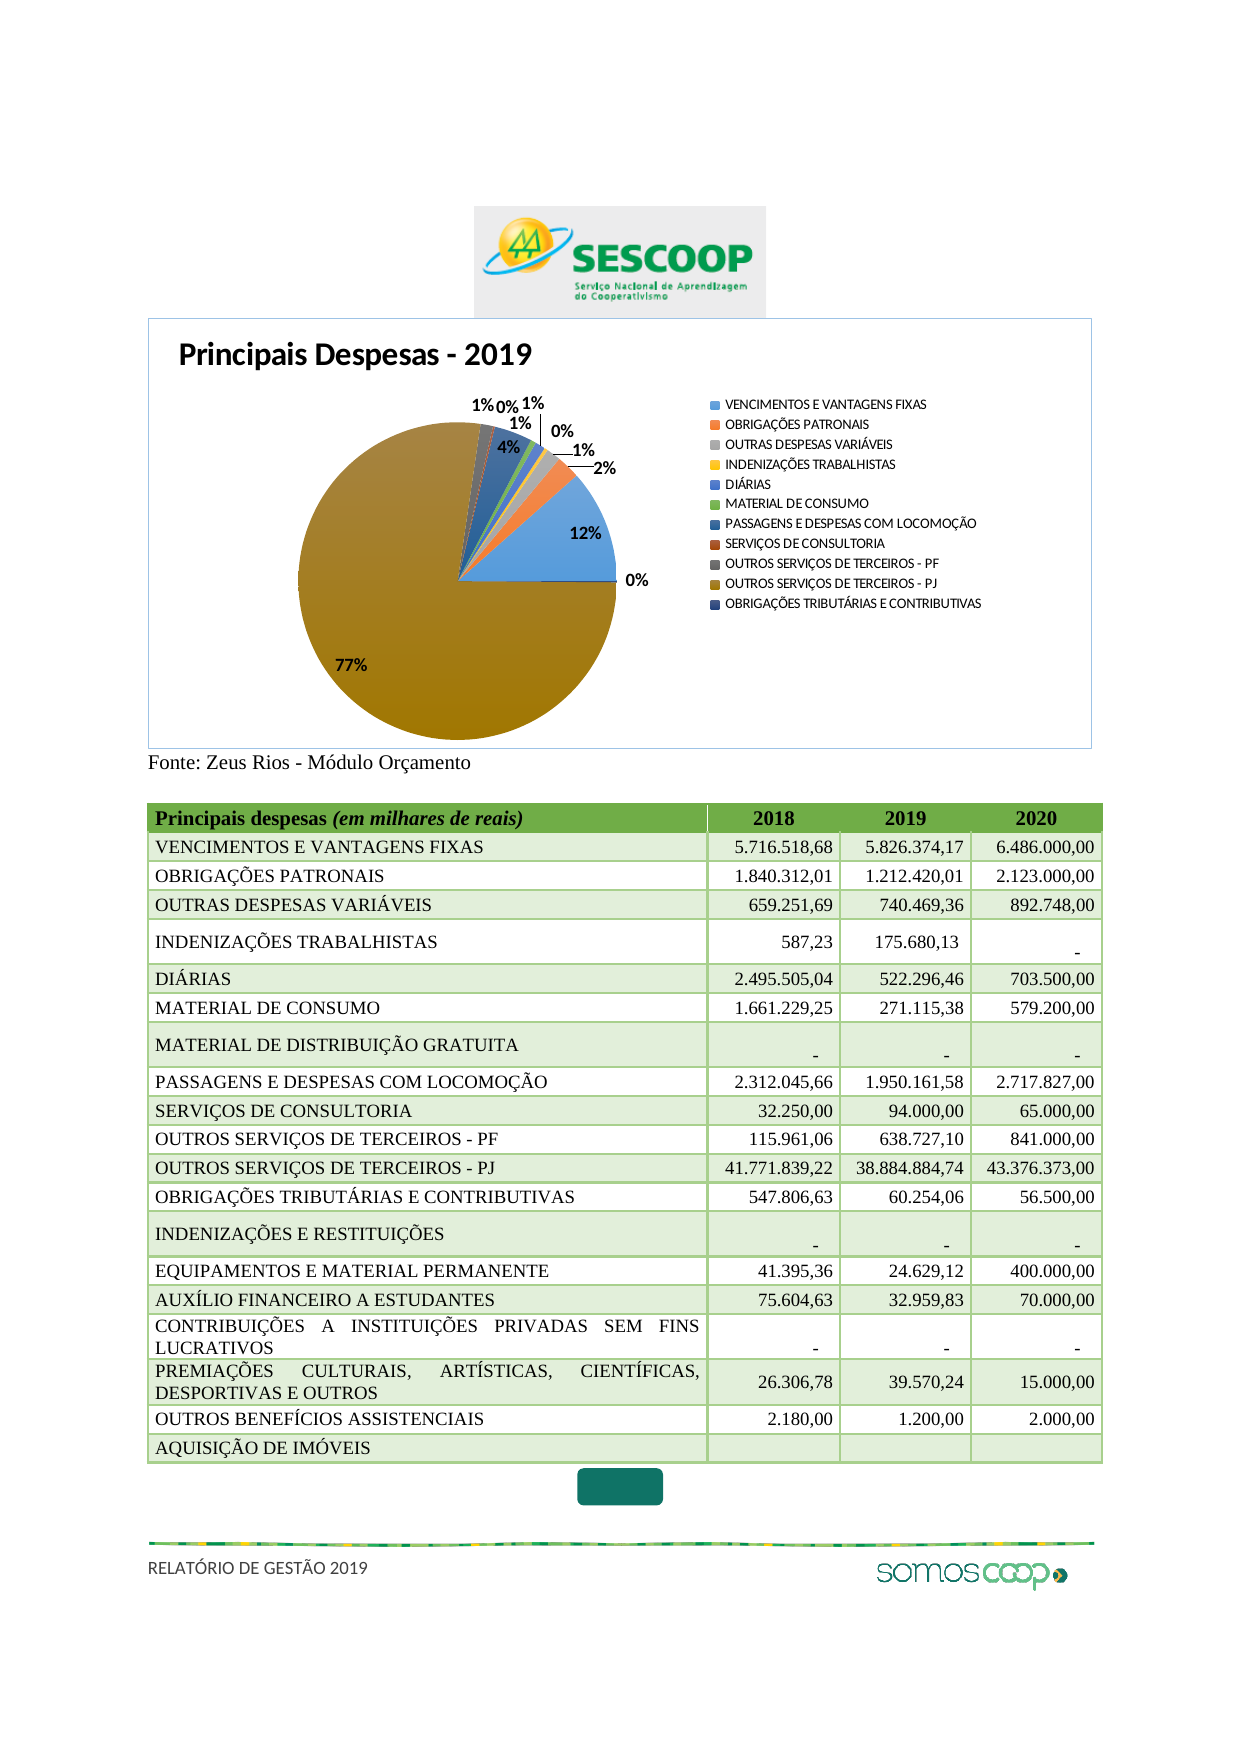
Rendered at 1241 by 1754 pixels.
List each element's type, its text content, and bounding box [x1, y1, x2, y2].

text Fonte: Zeus Rios - Módulo Orçamento [148, 749, 1092, 774]
table_cell - [972, 1315, 1101, 1358]
table_cell MATERIAL DE DISTRIBUIÇÃO GRATUITA [149, 1023, 706, 1066]
table_cell - [709, 1023, 839, 1066]
table_header 2020 [971, 805, 1101, 831]
table_cell 2.180,00 [709, 1406, 839, 1432]
table_cell 56.500,00 [972, 1184, 1101, 1210]
table_cell OUTRAS DESPESAS VARIÁVEIS [149, 891, 706, 918]
table_cell EQUIPAMENTOS E MATERIAL PERMANENTE [149, 1258, 706, 1284]
table_cell - [972, 1435, 1101, 1461]
table_header 2018 [708, 805, 840, 831]
table_cell 5.716.518,68 [709, 833, 839, 860]
table_cell OUTROS SERVIÇOS DE TERCEIROS - PJ [149, 1155, 706, 1181]
table_cell 638.727,10 [841, 1126, 970, 1152]
table_cell 2.495.505,04 [709, 965, 839, 992]
table_cell 65.000,00 [972, 1097, 1101, 1124]
table_cell 41.395,36 [709, 1258, 839, 1284]
table_cell 70.000,00 [972, 1286, 1101, 1313]
table_cell 271.115,38 [841, 994, 970, 1021]
table_cell - [972, 920, 1101, 963]
table_cell 5.826.374,17 [841, 833, 970, 860]
table_cell - [709, 1212, 839, 1255]
table_cell 60.254,06 [841, 1184, 970, 1210]
table_cell 115.961,06 [709, 1126, 839, 1152]
table_cell OUTROS BENEFÍCIOS ASSISTENCIAIS [149, 1406, 706, 1432]
table_cell OUTROS SERVIÇOS DE TERCEIROS - PF [149, 1126, 706, 1152]
table_cell - [709, 1435, 839, 1461]
table_cell 2.123.000,00 [972, 862, 1101, 889]
table_cell 15.000,00 [972, 1360, 1101, 1404]
table_cell 1.661.229,25 [709, 994, 839, 1021]
table_cell INDENIZAÇÕES E RESTITUIÇÕES [149, 1212, 706, 1255]
table_cell 587,23 [709, 920, 839, 963]
table_cell 400.000,00 [972, 1258, 1101, 1284]
table_cell 2.000,00 [972, 1406, 1101, 1432]
table_cell AQUISIÇÃO DE IMÓVEIS [149, 1435, 706, 1461]
table_header Principais despesas (em milhares de reais) [149, 805, 707, 831]
table_cell SERVIÇOS DE CONSULTORIA [149, 1097, 706, 1124]
table_cell 41.771.839,22 [709, 1155, 839, 1181]
table_cell 26.306,78 [709, 1360, 839, 1404]
table_cell DIÁRIAS [149, 965, 706, 992]
table_cell - [841, 1315, 970, 1358]
table_cell MATERIAL DE CONSUMO [149, 994, 706, 1021]
table_cell 841.000,00 [972, 1126, 1101, 1152]
table_cell 547.806,63 [709, 1184, 839, 1210]
table_cell - [972, 1023, 1101, 1066]
table_cell 38.884.884,74 [841, 1155, 970, 1181]
table_cell 1.950.161,58 [841, 1068, 970, 1095]
table_cell 32.250,00 [709, 1097, 839, 1124]
table_cell 522.296,46 [841, 965, 970, 992]
table_cell 703.500,00 [972, 965, 1101, 992]
table_cell 892.748,00 [972, 891, 1101, 918]
table_cell - [972, 1212, 1101, 1255]
table_cell 2.717.827,00 [972, 1068, 1101, 1095]
table_cell 175.680,13 [841, 920, 970, 963]
table_cell 659.251,69 [709, 891, 839, 918]
table_cell 94.000,00 [841, 1097, 970, 1124]
table_cell - [841, 1023, 970, 1066]
table_cell 2.312.045,66 [709, 1068, 839, 1095]
table_cell 32.959,83 [841, 1286, 970, 1313]
table_cell 1.200,00 [841, 1406, 970, 1432]
table_cell 740.469,36 [841, 891, 970, 918]
table_cell AUXÍLIO FINANCEIRO A ESTUDANTES [149, 1286, 706, 1313]
table_cell PASSAGENS E DESPESAS COM LOCOMOÇÃO [149, 1068, 706, 1095]
table_cell 75.604,63 [709, 1286, 839, 1313]
table_cell 24.629,12 [841, 1258, 970, 1284]
table_cell OBRIGAÇÕES TRIBUTÁRIAS E CONTRIBUTIVAS [149, 1184, 706, 1210]
table_cell PREMIAÇÕES CULTURAIS, ARTÍSTICAS, CIENTÍFICAS, DESPORTIVAS E OUTROS [149, 1360, 706, 1404]
table_cell OBRIGAÇÕES PATRONAIS [149, 862, 706, 889]
table_cell 43.376.373,00 [972, 1155, 1101, 1181]
table_cell 579.200,00 [972, 994, 1101, 1021]
table_cell 1.840.312,01 [709, 862, 839, 889]
table_cell INDENIZAÇÕES TRABALHISTAS [149, 920, 706, 963]
table_cell VENCIMENTOS E VANTAGENS FIXAS [149, 833, 706, 860]
table_cell - [841, 1435, 970, 1461]
table_cell 6.486.000,00 [972, 833, 1101, 860]
table_cell - [709, 1315, 839, 1358]
table_cell - [841, 1212, 970, 1255]
table_cell CONTRIBUIÇÕES A INSTITUIÇÕES PRIVADAS SEM FINS LUCRATIVOS [149, 1315, 706, 1358]
table_cell 39.570,24 [841, 1360, 970, 1404]
table_header 2019 [840, 805, 971, 831]
table_cell 1.212.420,01 [841, 862, 970, 889]
